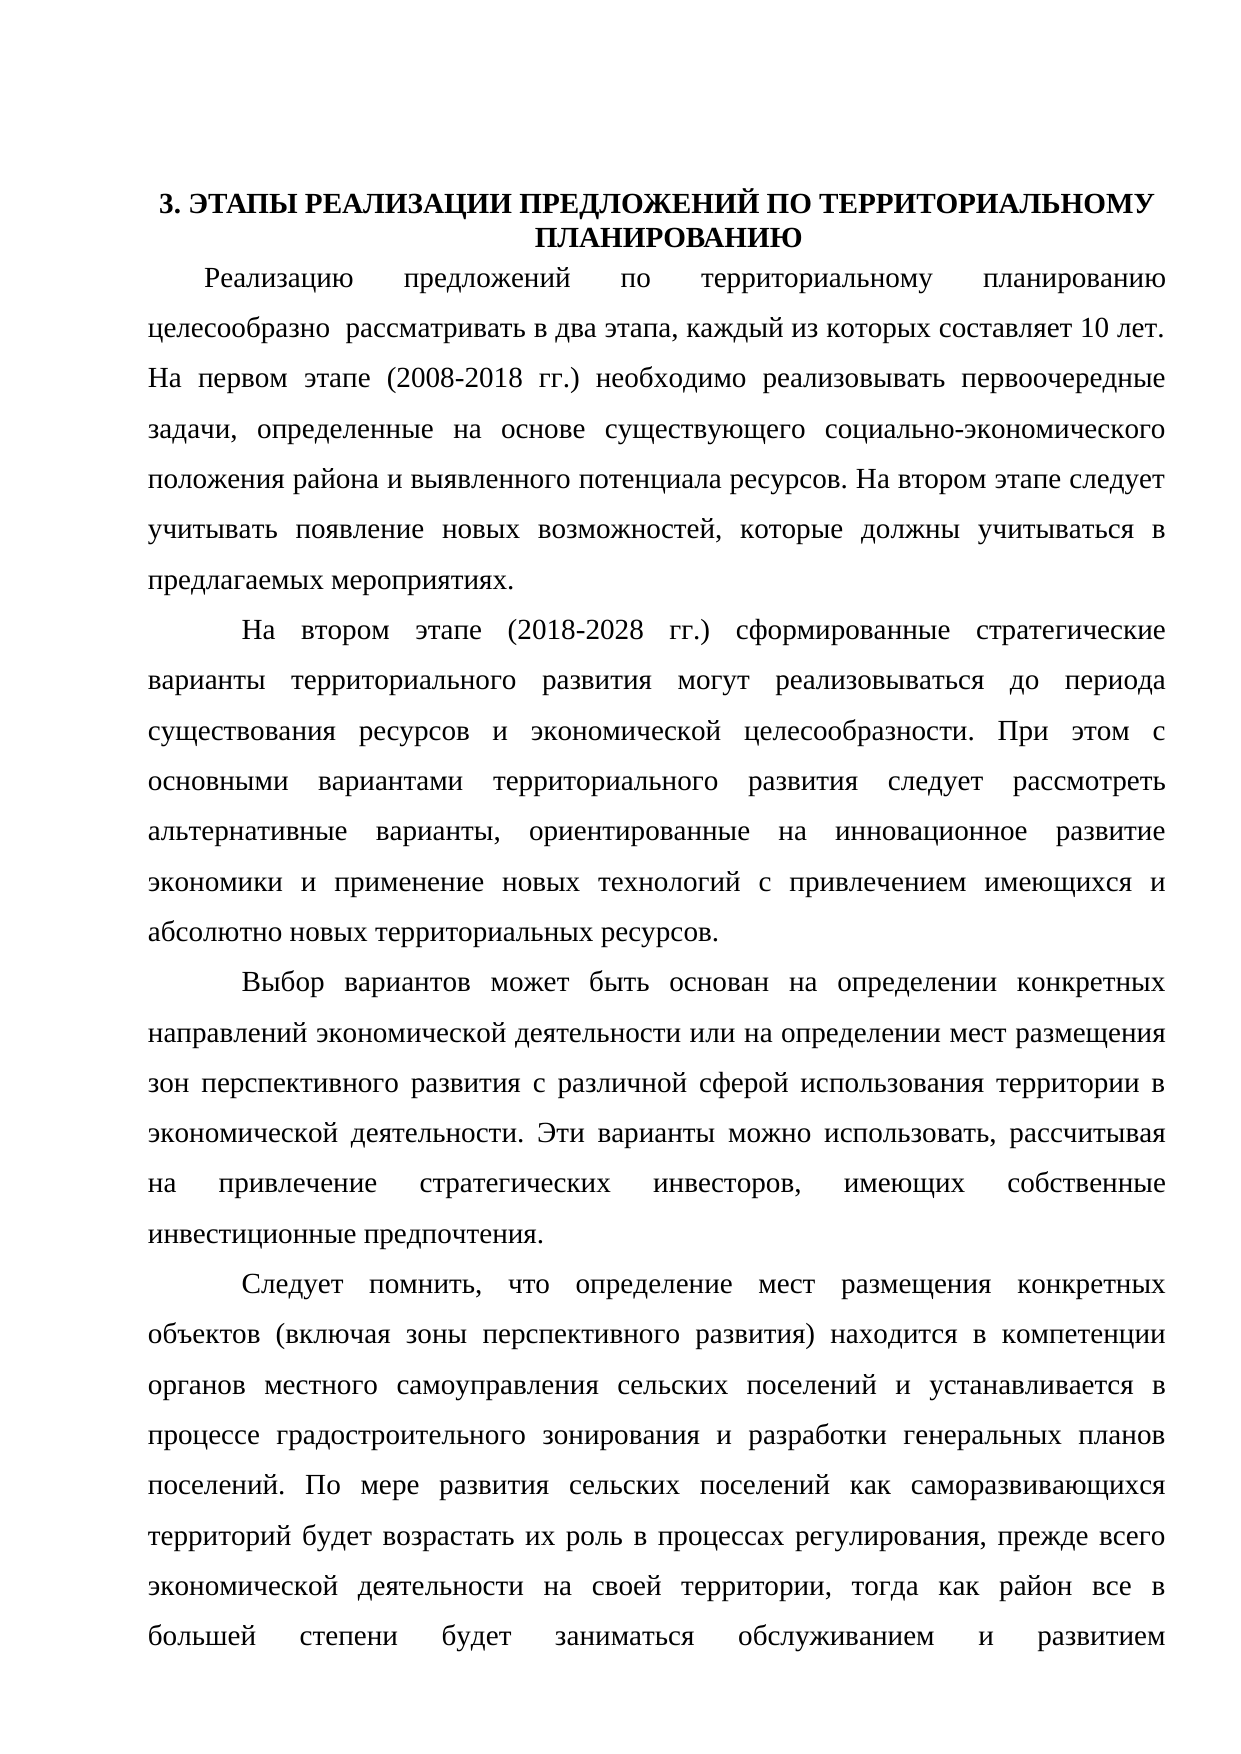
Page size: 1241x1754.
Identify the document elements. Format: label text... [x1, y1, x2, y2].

text На втором этапе (2018-2028 гг.) сформированные стратегические варианты территориального развития могут реализовываться до периода существования ресурсов и экономической целесообразности. При этом с основными вариантами территориального развития следует рассмотреть альтернативные варианты, ориентированные на инновационное развитие экономики и применение новых технологий с привлечением имеющихся и абсолютно новых территориальных ресурсов. [148, 612, 1166, 948]
text Реализацию предложений по территориальному планированию целесообразно рассматривать в два этапа, каждый из которых составляет 10 лет. На первом этапе (2008-2018 гг.) необходимо реализовывать первоочередные задачи, определенные на основе существующего социально-экономического положения района и выявленного потенциала ресурсов. На втором этапе следует учитывать появление новых возможностей, которые должны учитываться в предлагаемых мероприятиях. [148, 260, 1166, 595]
text Выбор вариантов может быть основан на определении конкретных направлений экономической деятельности или на определении мест размещения зон перспективного развития с различной сферой использования территории в экономической деятельности. Эти варианты можно использовать, рассчитывая на привлечение стратегических инвесторов, имеющих собственные инвестиционные предпочтения. [148, 964, 1166, 1249]
subtitle 3. Этапы реализации предложений по территориальному планированию [148, 187, 1166, 254]
text Следует помнить, что определение мест размещения конкретных объектов (включая зоны перспективного развития) находится в компетенции органов местного самоуправления сельских поселений и устанавливается в процессе градостроительного зонирования и разработки генеральных планов поселений. По мере развития сельских поселений как саморазвивающихся территорий будет возрастать их роль в процессах регулирования, прежде всего экономической деятельности на своей территории, тогда как район все в большей степени будет заниматься обслуживанием и развитием [148, 1266, 1166, 1652]
